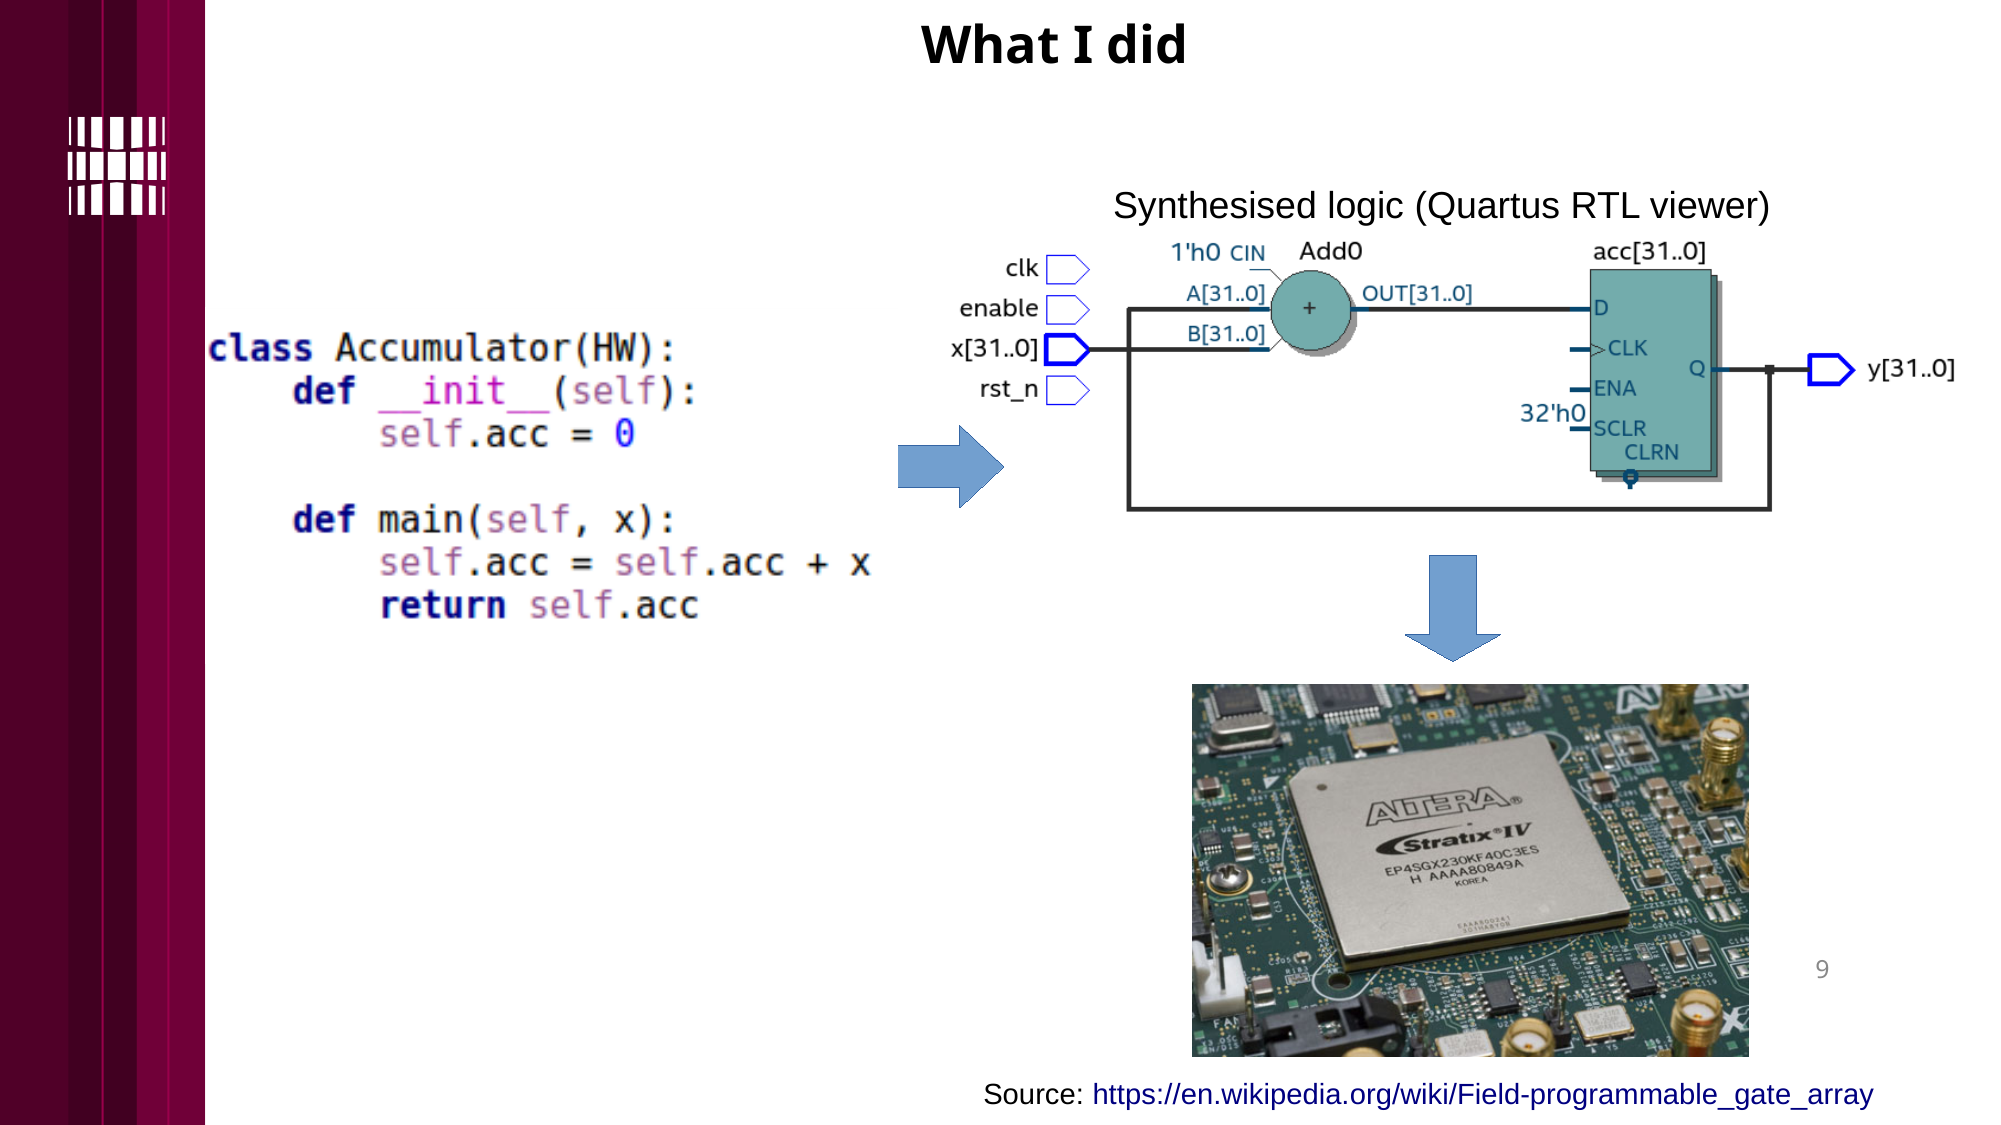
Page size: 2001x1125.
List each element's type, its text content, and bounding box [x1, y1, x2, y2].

text_box Synthesised logic (Quartus RTL viewer) [1098, 177, 1786, 234]
picture [205, 307, 898, 664]
list What I did [921, 11, 1424, 83]
picture [1192, 684, 1749, 1057]
text_box [898, 425, 1004, 508]
text_box [1405, 555, 1501, 662]
picture [947, 236, 1973, 520]
text_box Source: https://en.wikipedia.org/wiki/Field-programmable_gate_array [968, 1070, 2000, 1125]
